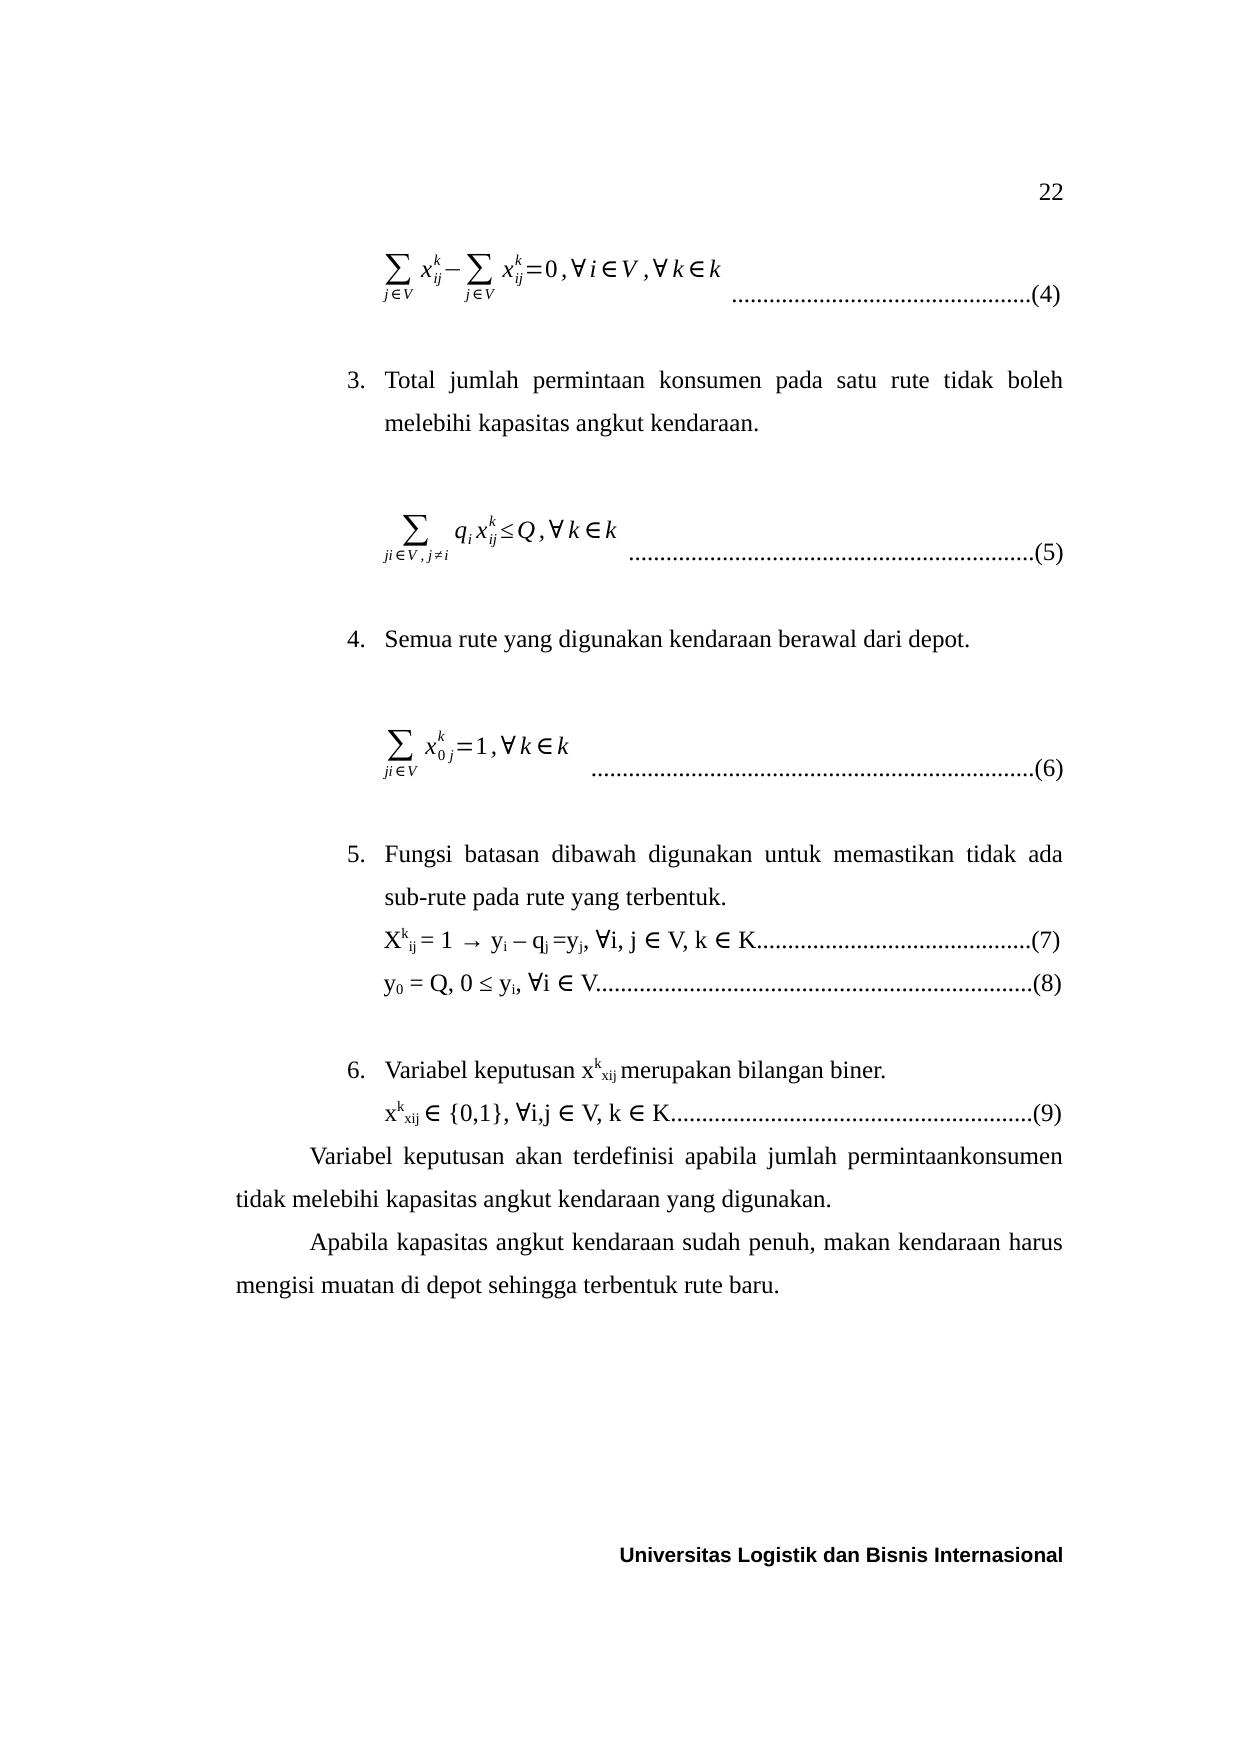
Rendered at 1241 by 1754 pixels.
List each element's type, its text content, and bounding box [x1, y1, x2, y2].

list Fungsi batasan dibawah digunakan untuk memastikan tidak ada sub-rute pada rute yang terbentuk. [347, 839, 1063, 911]
table_header [319, 236, 731, 322]
table_header [319, 494, 628, 581]
list Variabel keputusan xkxij merupakan bilangan biner. [347, 1055, 1063, 1083]
table_header .................................................................(5) [628, 494, 1063, 581]
text Apabila kapasitas angkut kendaraan sudah penuh, makan kendaraan harus mengisi muatan di depot sehingga terbentuk rute baru. [236, 1227, 1063, 1299]
list xkxij ∈ {0,1}, ∀i,j ∈ V, k ∈ K..........................................................(9) [347, 1098, 1063, 1127]
list Total jumlah permintaan konsumen pada satu rute tidak boleh melebihi kapasitas angkut kendaraan. [347, 365, 1063, 437]
table_header [319, 710, 591, 796]
text Variabel keputusan akan terdefinisi apabila jumlah permintaankonsumen tidak melebihi kapasitas angkut kendaraan yang digunakan. [236, 1141, 1063, 1213]
text y0 = Q, 0 ≤ yi, ∀i ∈ V......................................................................(8) [236, 968, 1063, 997]
table_header .......................................................................(6) [591, 710, 1063, 796]
text Xkij = 1 → yi – qj =yj, ∀i, j ∈ V, k ∈ K............................................(7) [236, 925, 1063, 954]
table_header ................................................(4) [731, 236, 1063, 322]
list Semua rute yang digunakan kendaraan berawal dari depot. [347, 624, 1063, 652]
